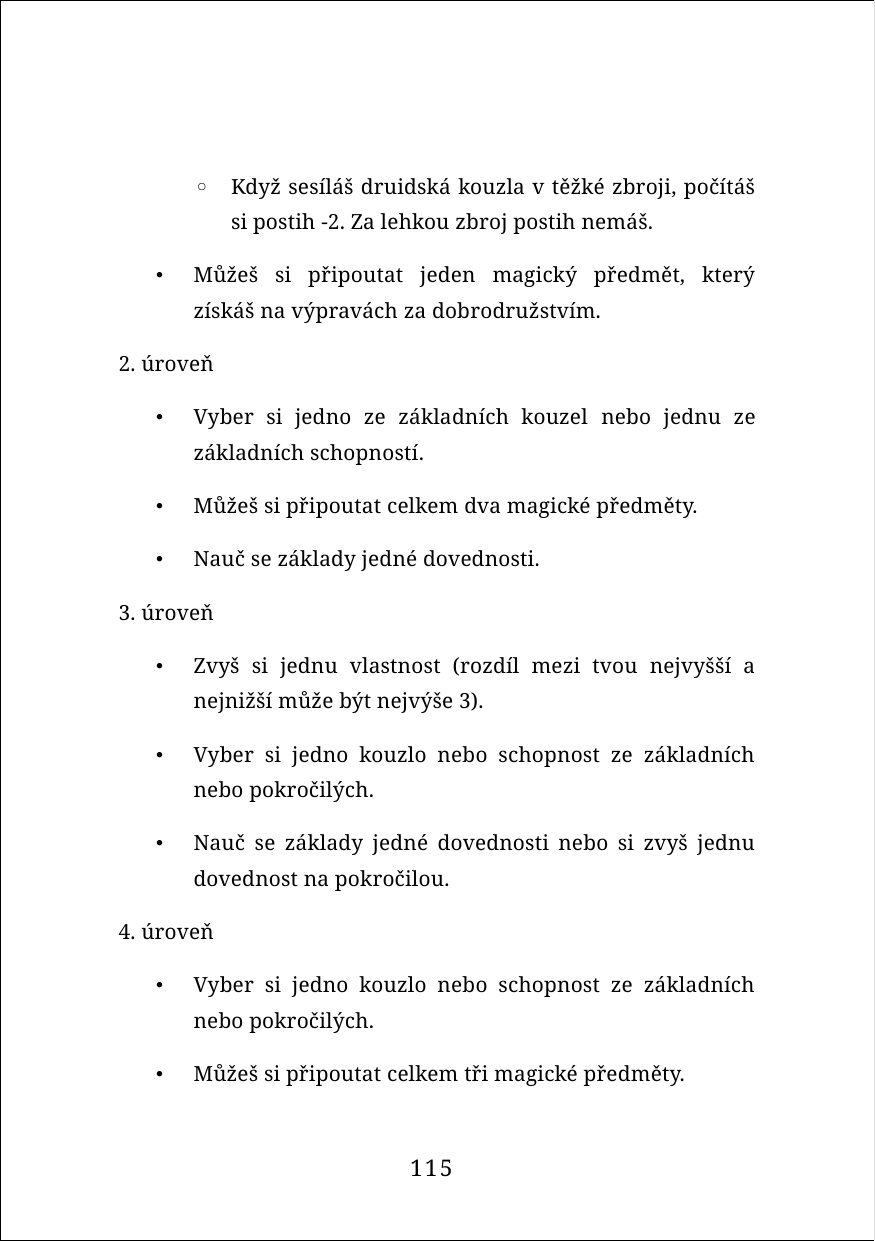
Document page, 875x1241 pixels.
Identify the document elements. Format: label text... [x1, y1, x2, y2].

list Vyber si jedno kouzlo nebo schopnost ze základních nebo pokročilých. [156, 740, 756, 804]
list Když sesíláš druidská kouzla v těžké zbroji, počítáš si postih -2. Za lehkou zbroj postih nemáš. [193, 172, 756, 236]
list Zvyš si jednu vlastnost (rozdíl mezi tvou nejvyšší a nejnižší může být nejvýše 3). [156, 651, 756, 715]
list Vyber si jedno kouzlo nebo schopnost ze základních nebo pokročilých. [156, 970, 756, 1034]
list Nauč se základy jedné dovednosti. [156, 544, 756, 573]
text 3. úroveň [118, 598, 756, 626]
list Můžeš si připoutat celkem dva magické předměty. [156, 491, 756, 520]
list Můžeš si připoutat jeden magický předmět, který získáš na výpravách za dobrodružstvím. [156, 261, 756, 324]
text 4. úroveň [118, 917, 756, 946]
list Můžeš si připoutat celkem tři magické předměty. [156, 1059, 756, 1088]
list Nauč se základy jedné dovednosti nebo si zvyš jednu dovednost na pokročilou. [156, 828, 756, 892]
text 2. úroveň [118, 349, 756, 378]
list Vyber si jedno ze základních kouzel nebo jednu ze základních schopností. [156, 402, 756, 466]
